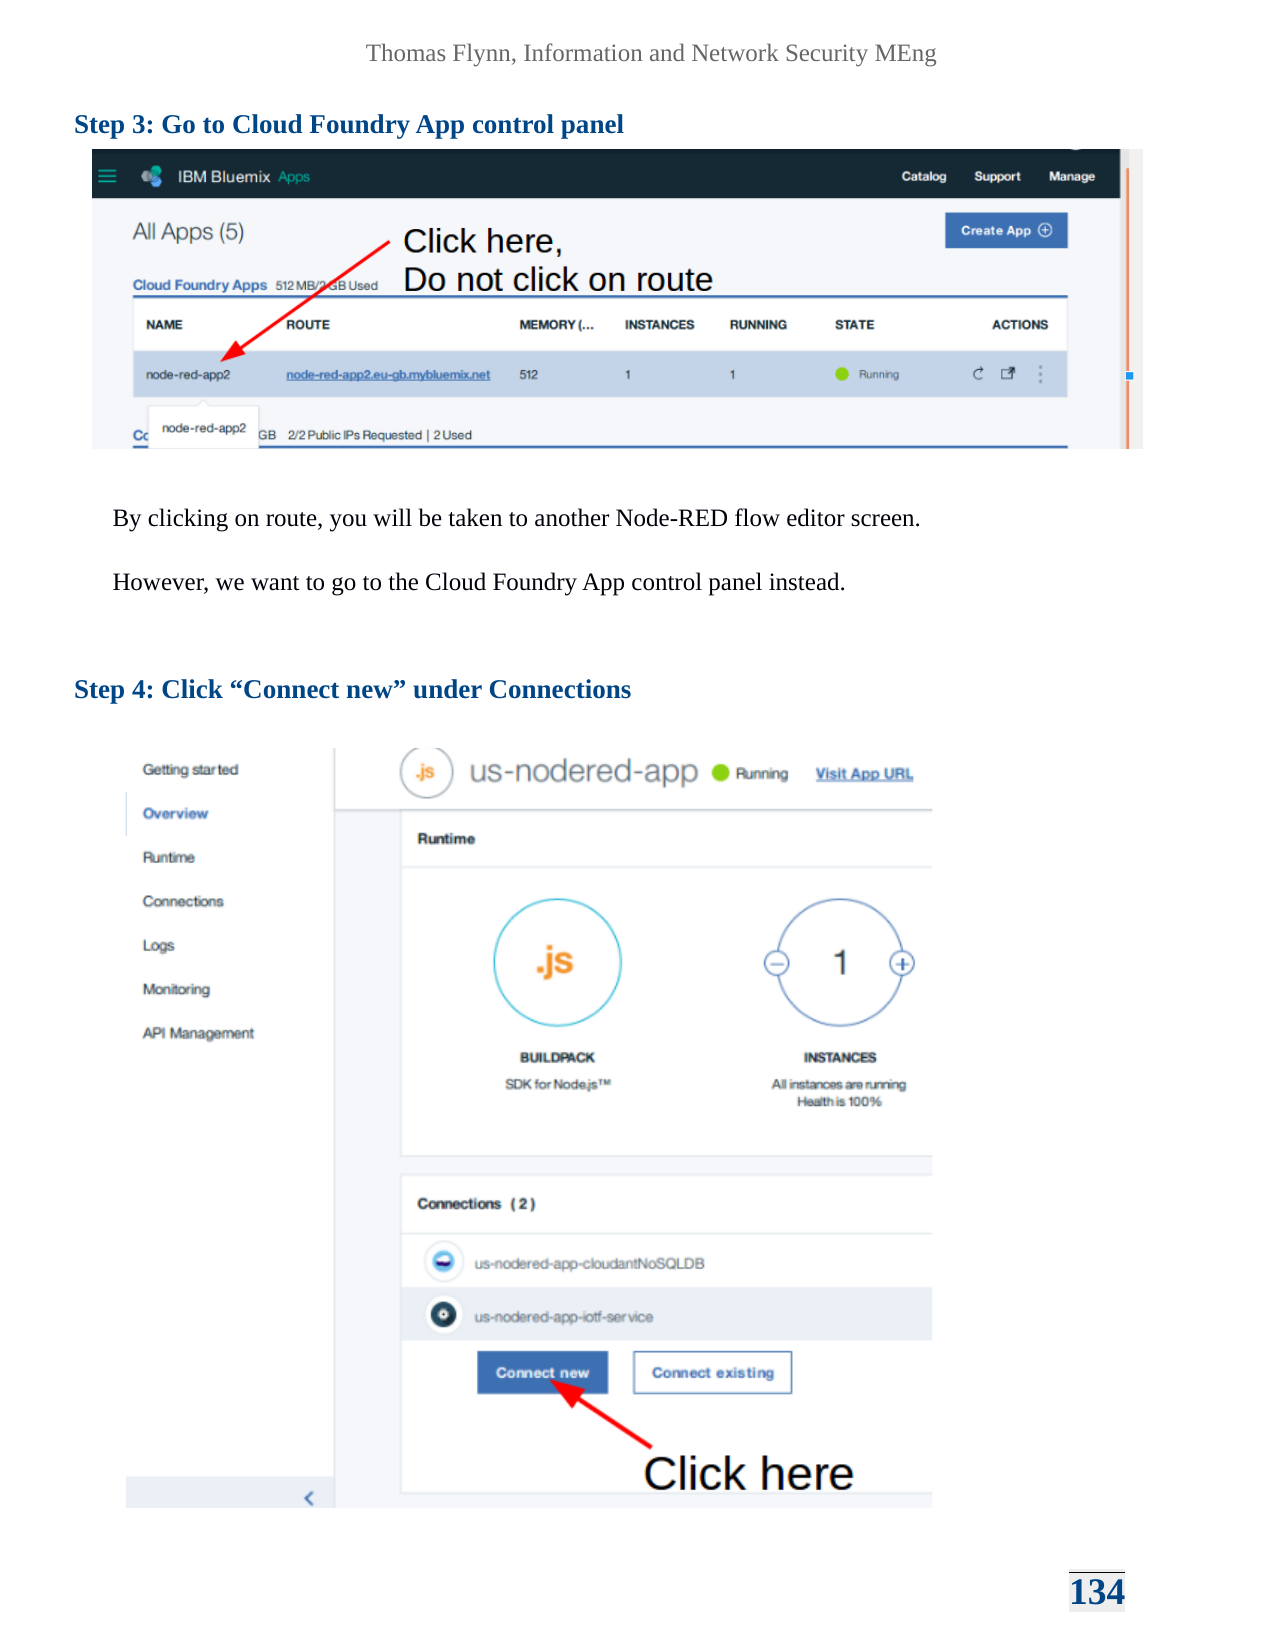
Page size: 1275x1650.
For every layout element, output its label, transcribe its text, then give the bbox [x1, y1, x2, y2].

subtitle Step 4: Click “Connect new” under Connections [74, 673, 1125, 704]
text By clicking on route, you will be taken to another Node-RED flow editor screen. [112, 503, 1125, 532]
picture [125, 748, 933, 1508]
picture [92, 149, 1144, 449]
subtitle Step 3: Go to Cloud Foundry App control panel [74, 108, 1125, 139]
text However, we want to go to the Cloud Foundry App control panel instead. [112, 567, 1125, 596]
